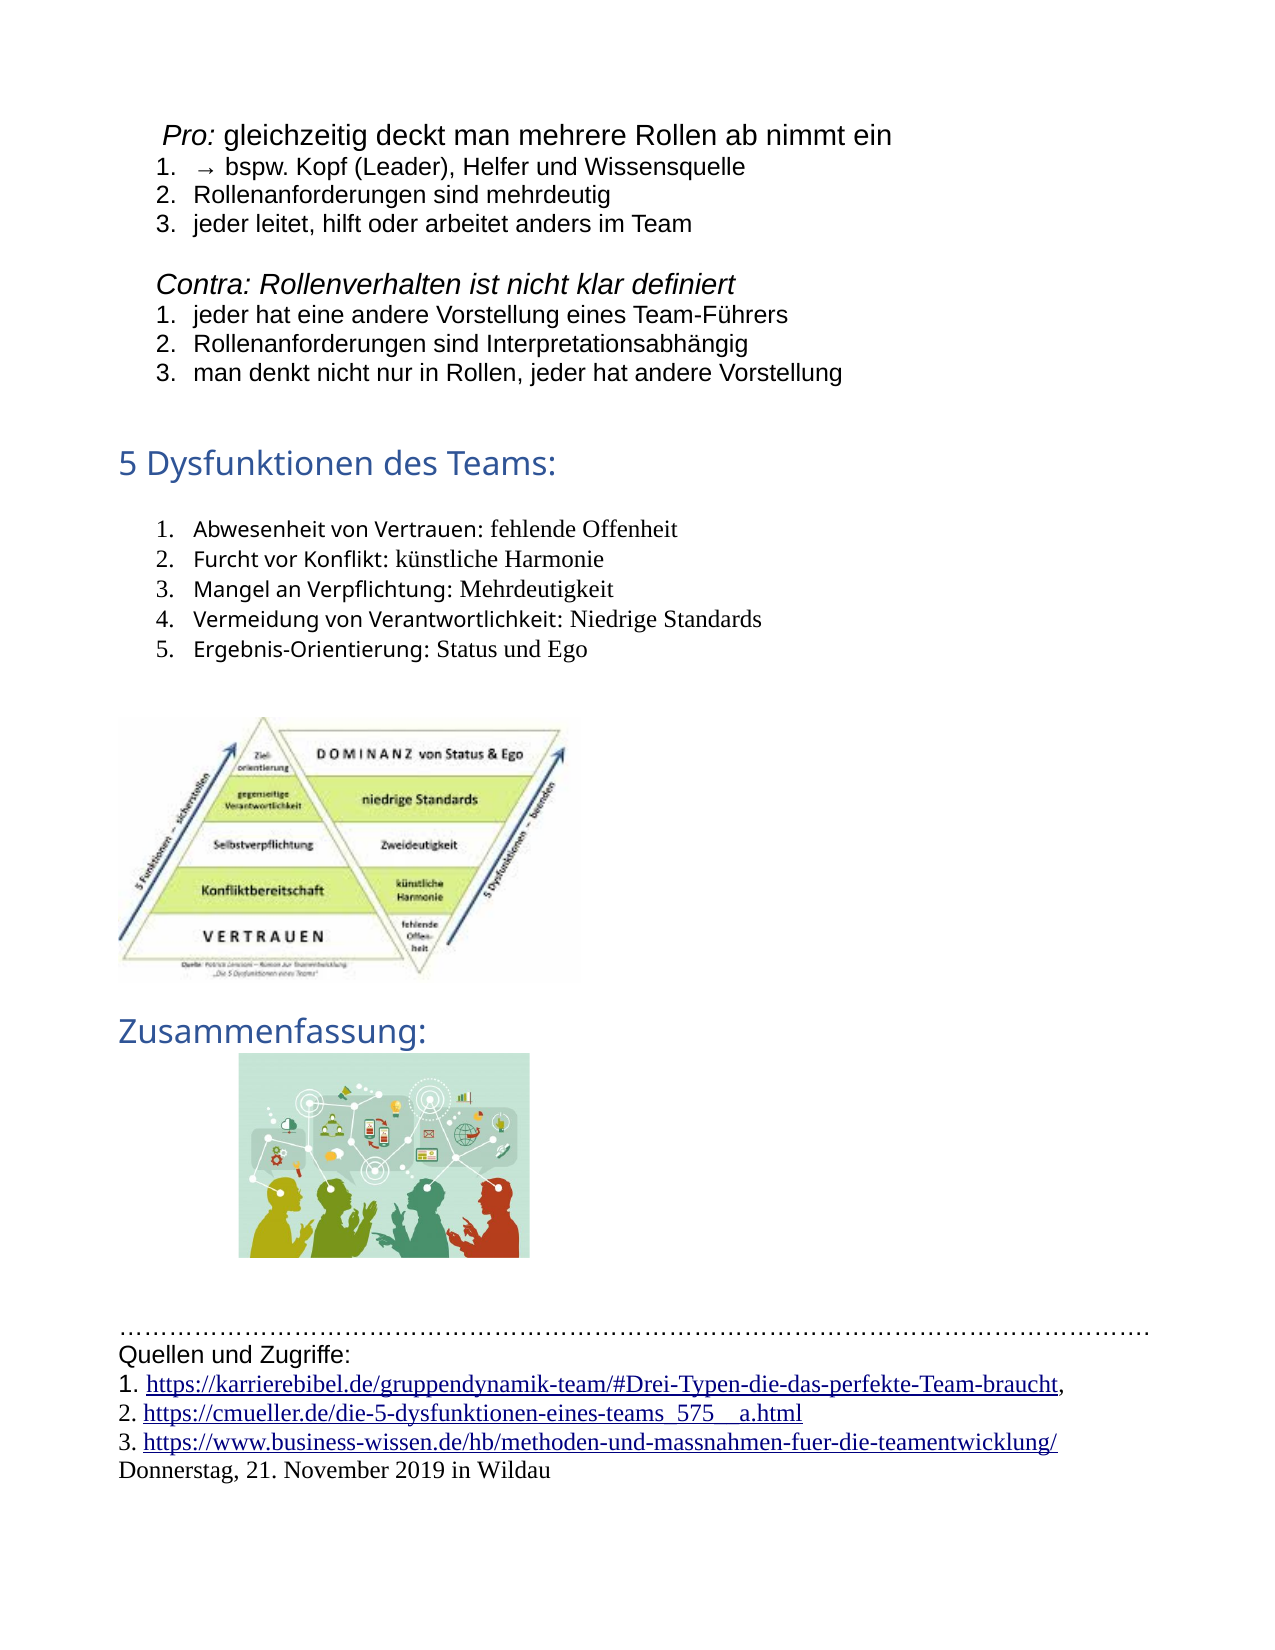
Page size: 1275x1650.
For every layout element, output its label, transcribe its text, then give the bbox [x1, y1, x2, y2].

list → bspw. Kopf (Leader), Helfer und Wissensquelle [156, 152, 1157, 180]
list Ergebnis-Orientierung: Status und Ego [156, 633, 1157, 663]
list Vermeidung von Verantwortlichkeit: Niedrige Standards [156, 604, 1157, 633]
text 3. https://www.business-wissen.de/hb/methoden-und-massnahmen-fuer-die-teamentwicklung/ [118, 1427, 1157, 1455]
list Mangel an Verpflichtung: Mehrdeutigkeit [156, 574, 1157, 604]
list jeder hat eine andere Vorstellung eines Team-Führers [156, 300, 1157, 329]
list man denkt nicht nur in Rollen, jeder hat andere Vorstellung [156, 358, 1157, 386]
list Rollenanforderungen sind Interpretationsabhängig [156, 329, 1157, 358]
text 1. https://karrierebibel.de/gruppendynamik-team/#Drei-Typen-die-das-perfekte-Team-braucht, [118, 1369, 1157, 1398]
list Abwesenheit von Vertrauen: fehlende Offenheit [156, 514, 1157, 544]
list Pro: gleichzeitig deckt man mehrere Rollen ab nimmt ein [162, 118, 1157, 152]
text Quellen und Zugriffe: [118, 1340, 1157, 1369]
text Contra: Rollenverhalten ist nicht klar definiert [156, 267, 1157, 300]
list Rollenanforderungen sind mehrdeutig [156, 180, 1157, 209]
list Furcht vor Konflikt: künstliche Harmonie [156, 544, 1157, 574]
text ……………………………………………………………………………………………………………. [118, 1312, 1157, 1340]
list jeder leitet, hilft oder arbeitet anders im Team [156, 209, 1157, 238]
text Donnerstag, 21. November 2019 in Wildau [118, 1455, 1157, 1484]
subtitle Zusammenfassung: [118, 1007, 1157, 1053]
text 2. https://cmueller.de/die-5-dysfunktionen-eines-teams_575__a.html [118, 1398, 1157, 1427]
subtitle 5 Dysfunktionen des Teams: [118, 440, 1157, 486]
